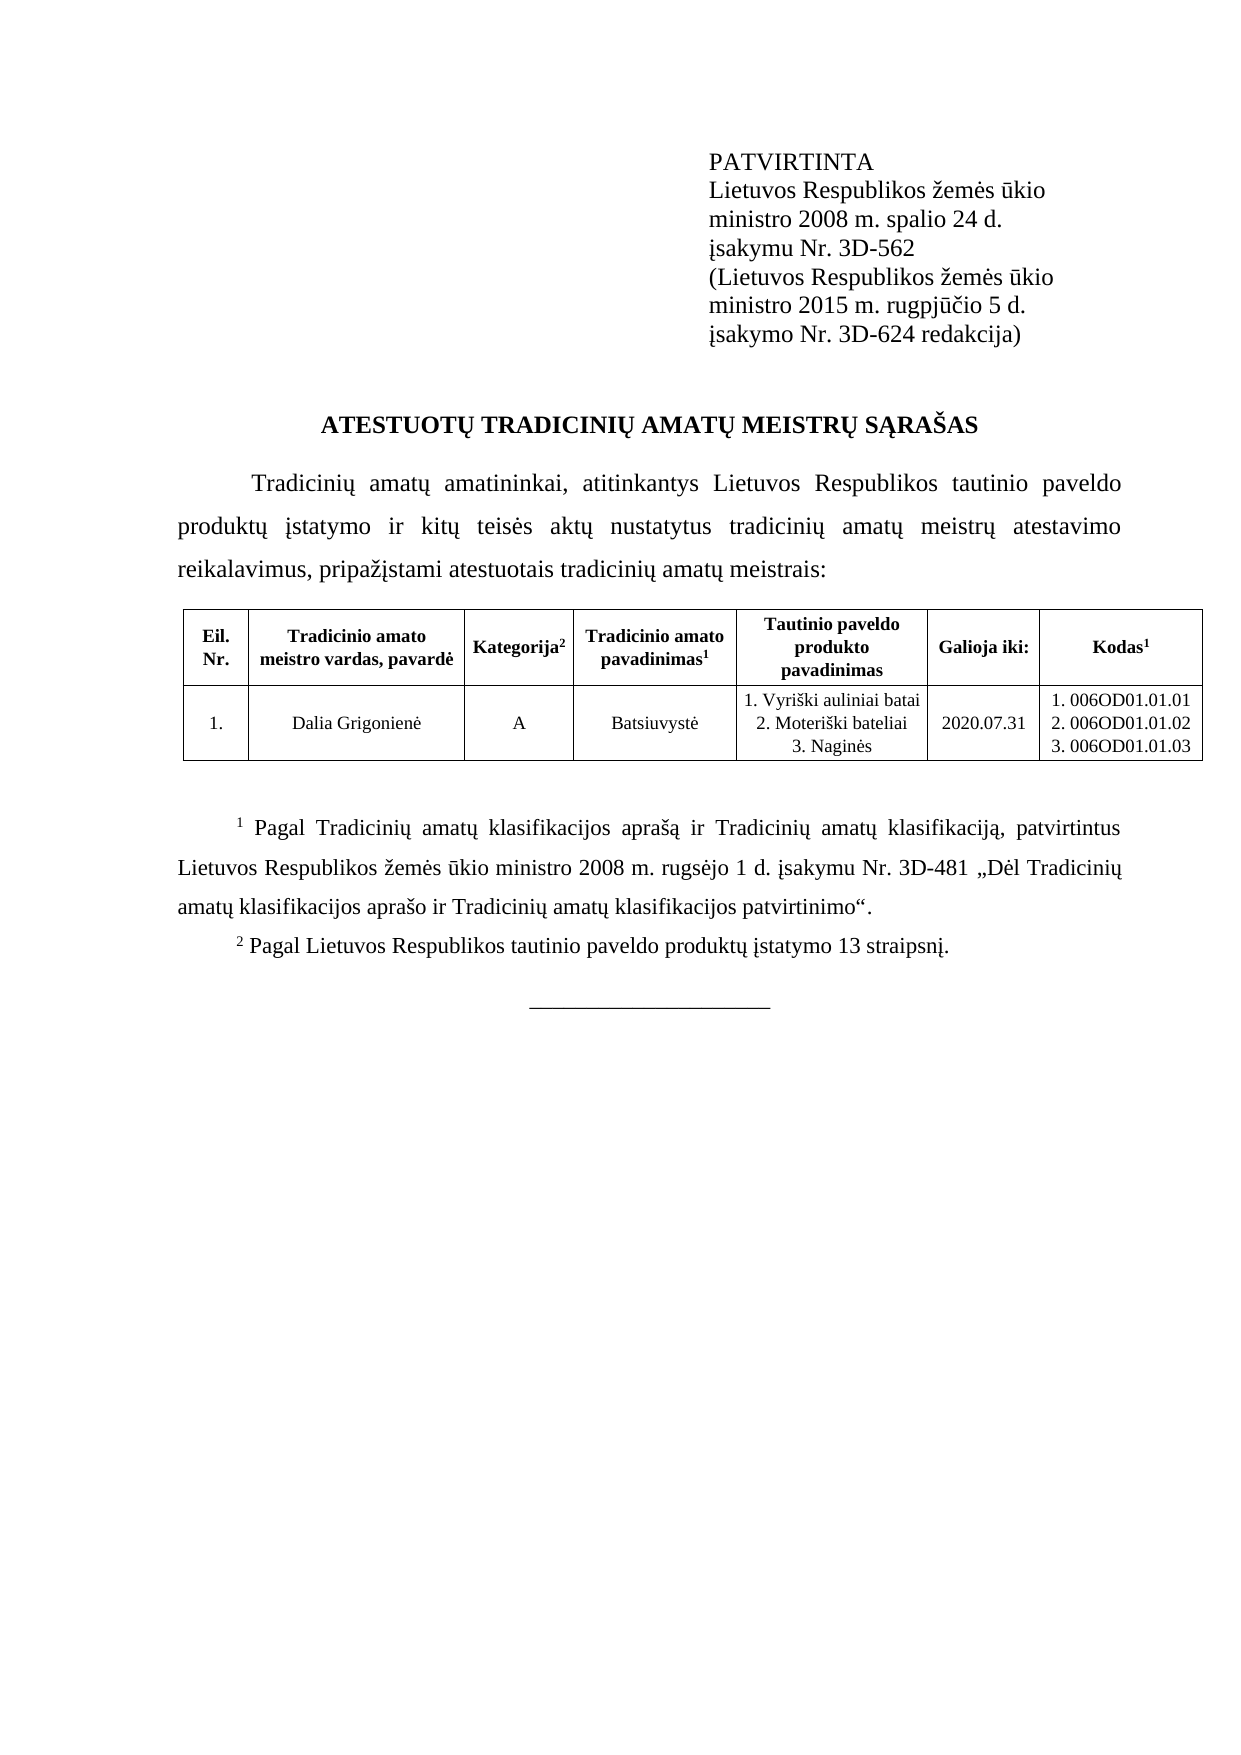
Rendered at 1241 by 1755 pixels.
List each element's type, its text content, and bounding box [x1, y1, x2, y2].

text PATVIRTINTA [709, 147, 1122, 176]
text ministro 2008 m. spalio 24 d. [709, 204, 1122, 233]
text ATESTUOTŲ TRADICINIŲ AMATŲ MEISTRŲ SĄRAŠAS [177, 410, 1122, 439]
text 2 Pagal Lietuvos Respublikos tautinio paveldo produktų įstatymo 13 straipsnį. [177, 932, 1122, 959]
text įsakymo Nr. 3D-624 redakcija) [709, 319, 1122, 348]
text _____________________ [177, 985, 1122, 1012]
text ministro 2015 m. rugpjūčio 5 d. [709, 291, 1122, 319]
text Tradicinių amatų amatininkai, atitinkantys Lietuvos Respublikos tautinio paveldo produktų įstatymo ir kitų teisės aktų nustatytus tradicinių amatų meistrų atestavimo reikalavimus, pripažįstami atestuotais tradicinių amatų meistrais: [177, 468, 1122, 583]
text įsakymu Nr. 3D-562 [709, 233, 1122, 262]
text Lietuvos Respublikos žemės ūkio [709, 176, 1122, 204]
text (Lietuvos Respublikos žemės ūkio [709, 262, 1122, 291]
text 1 Pagal Tradicinių amatų klasifikacijos aprašą ir Tradicinių amatų klasifikaciją, patvirtintus Lietuvos Respublikos žemės ūkio ministro 2008 m. rugsėjo 1 d. įsakymu Nr. 3D-481 „Dėl Tradicinių amatų klasifikacijos aprašo ir Tradicinių amatų klasifikacijos patvirtinimo“. [177, 814, 1122, 919]
